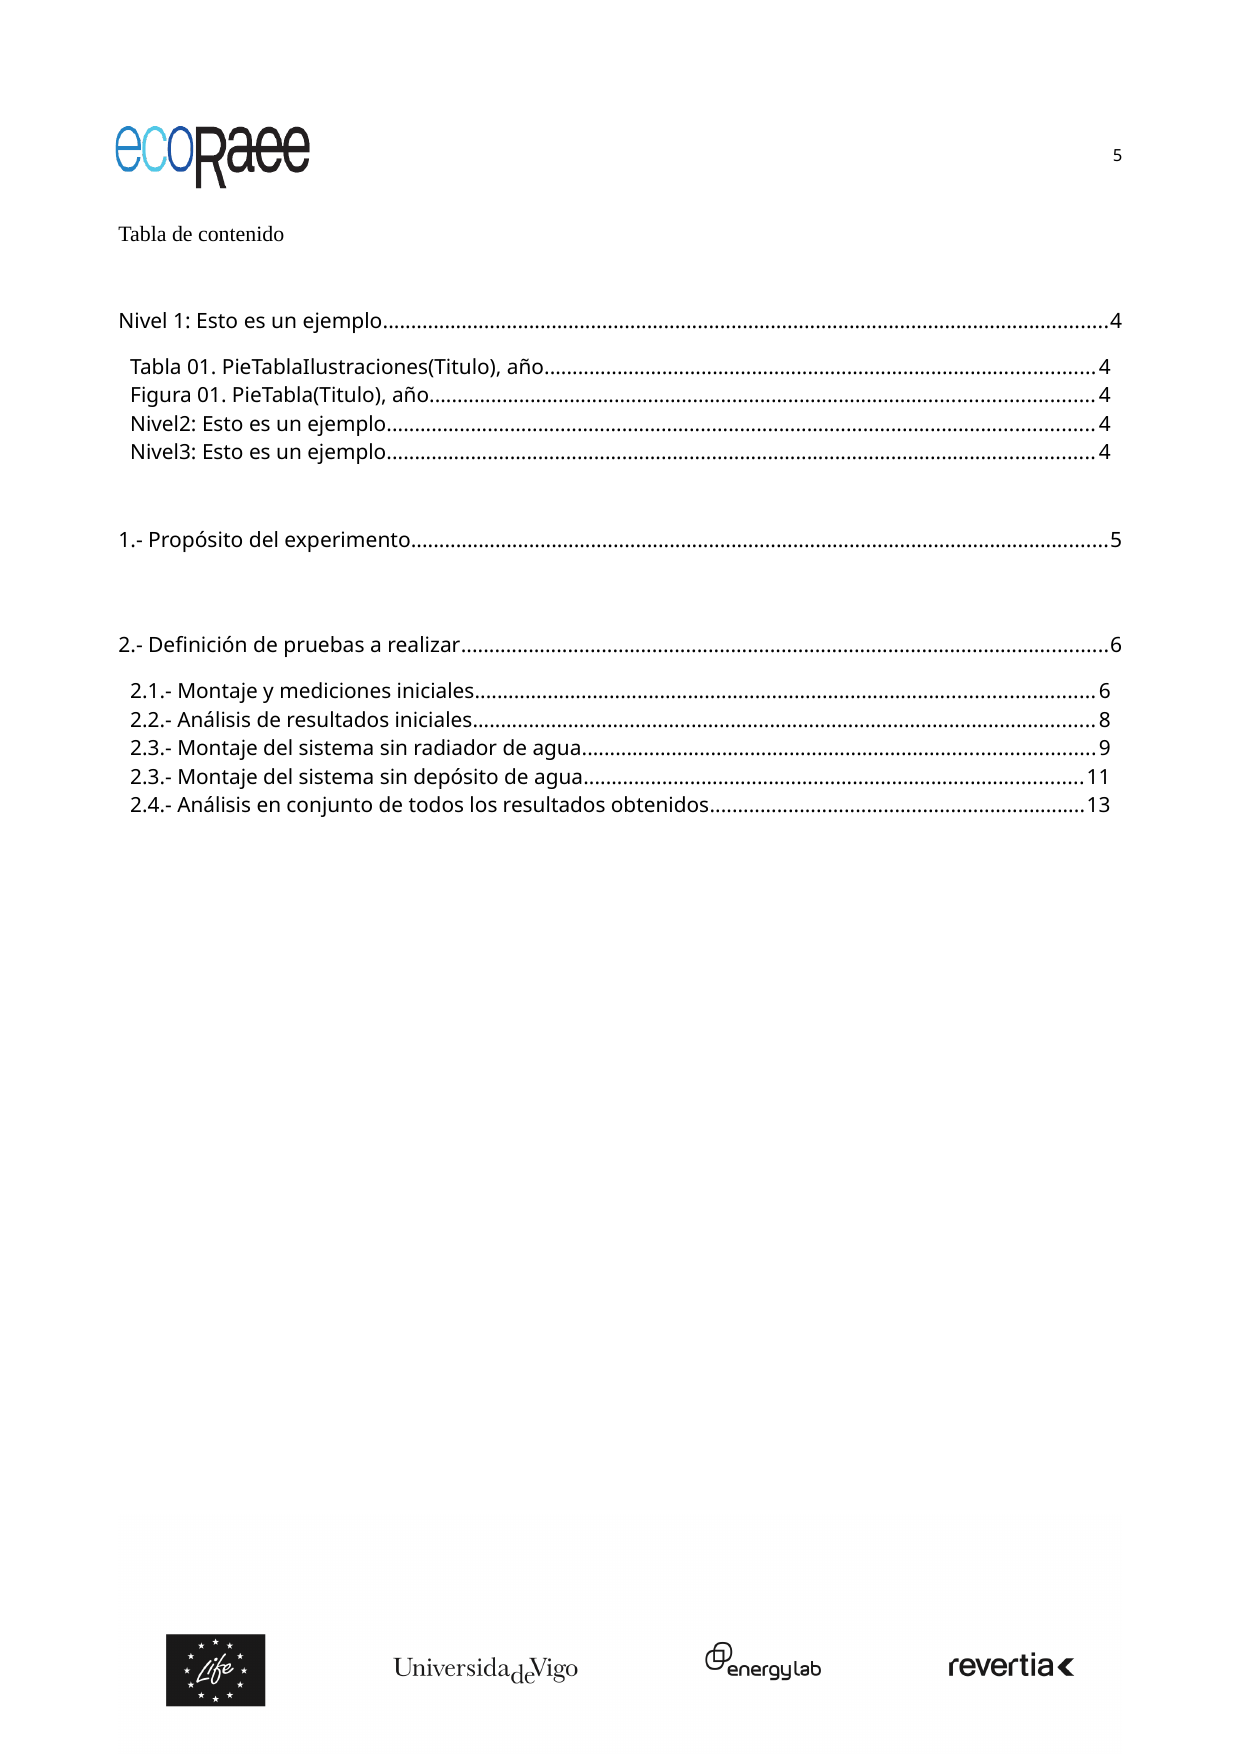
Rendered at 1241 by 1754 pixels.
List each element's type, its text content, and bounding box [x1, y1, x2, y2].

text 2.3.- Montaje del sistema sin depósito de agua 11 [118, 762, 1122, 790]
text Nivel 1: Esto es un ejemplo 4 [118, 306, 1122, 334]
text 1.- Propósito del experimento 5 [118, 525, 1122, 553]
text 2.4.- Análisis en conjunto de todos los resultados obtenidos 13 [118, 790, 1122, 819]
text Nivel3: Esto es un ejemplo. 4 [118, 437, 1122, 466]
text 2.1.- Montaje y mediciones iniciales 6 [118, 677, 1122, 705]
picture [114, 124, 311, 190]
picture [118, 1514, 1123, 1754]
text Nivel2: Esto es un ejemplo. 4 [118, 409, 1122, 437]
text Figura 01. PieTabla(Titulo), año 4 [118, 381, 1122, 409]
text 2.3.- Montaje del sistema sin radiador de agua 9 [118, 733, 1122, 762]
text 2.2.- Análisis de resultados iniciales 8 [118, 705, 1122, 733]
text Tabla de contenido [118, 221, 1122, 247]
text 2.- Definición de pruebas a realizar 6 [118, 630, 1122, 659]
text Tabla 01. PieTablaIlustraciones(Titulo), año 4 [118, 352, 1122, 381]
